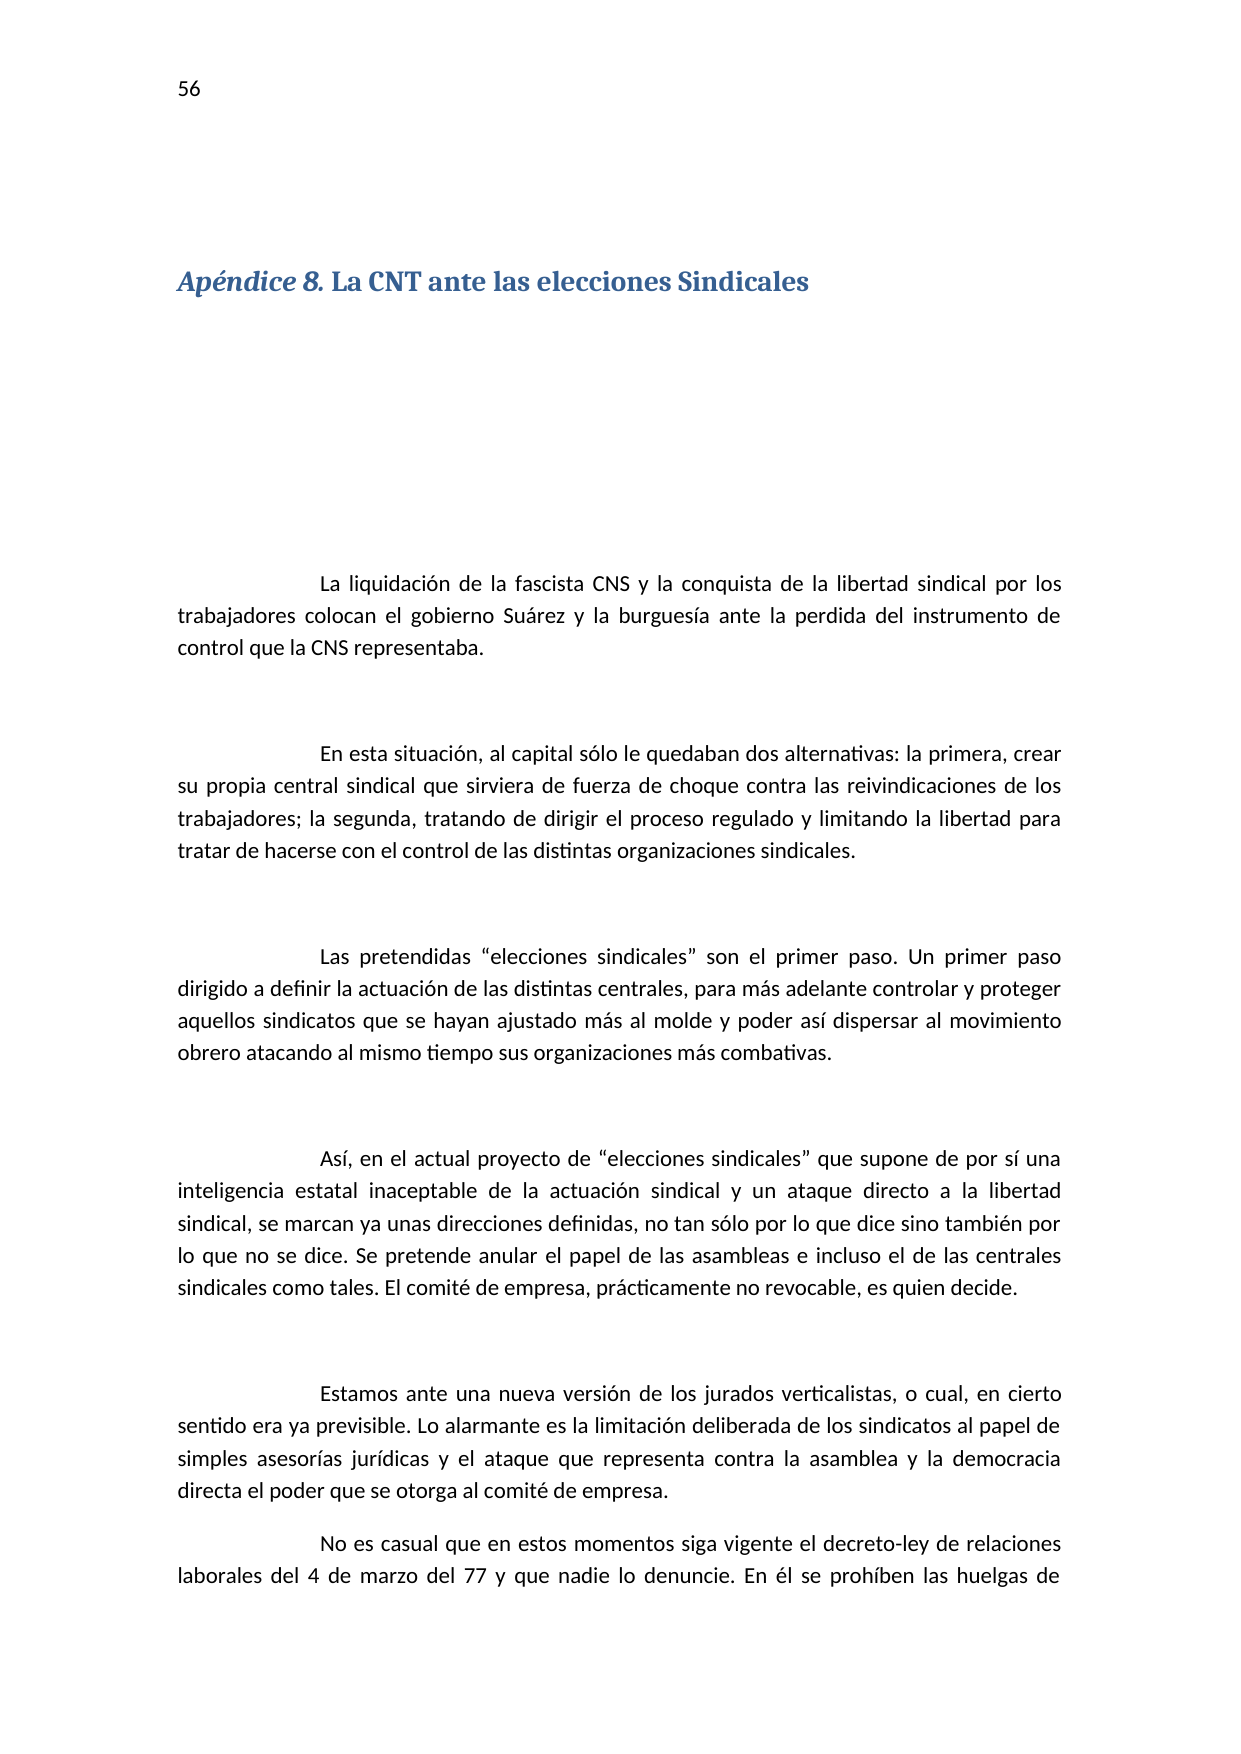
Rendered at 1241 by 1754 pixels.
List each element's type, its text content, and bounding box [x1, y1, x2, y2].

subtitle Apéndice 8. La CNT ante las elecciones Sindicales [177, 265, 1063, 299]
text Estamos ante una nueva versión de los jurados verticalistas, o cual, en cierto sentido era ya previsible. Lo alarmante es la limitación deliberada de los sindicatos al papel de simples asesorías jurídicas y el ataque que representa contra la asamblea y la democracia directa el poder que se otorga al comité de empresa. [177, 1379, 1063, 1504]
text Así, en el actual proyecto de “elecciones sindicales” que supone de por sí una inteligencia estatal inaceptable de la actuación sindical y un ataque directo a la libertad sindical, se marcan ya unas direcciones definidas, no tan sólo por lo que dice sino también por lo que no se dice. Se pretende anular el papel de las asambleas e incluso el de las centrales sindicales como tales. El comité de empresa, prácticamente no revocable, es quien decide. [177, 1144, 1063, 1301]
text La liquidación de la fascista CNS y la conquista de la libertad sindical por los trabajadores colocan el gobierno Suárez y la burguesía ante la perdida del instrumento de control que la CNS representaba. [177, 569, 1063, 661]
text En esta situación, al capital sólo le quedaban dos alternativas: la primera, crear su propia central sindical que sirviera de fuerza de choque contra las reivindicaciones de los trabajadores; la segunda, tratando de dirigir el proceso regulado y limitando la libertad para tratar de hacerse con el control de las distintas organizaciones sindicales. [177, 739, 1063, 864]
text No es casual que en estos momentos siga vigente el decreto-ley de relaciones laborales del 4 de marzo del 77 y que nadie lo denuncie. En él se prohíben las huelgas de [177, 1529, 1063, 1589]
text Las pretendidas “elecciones sindicales” son el primer paso. Un primer paso dirigido a definir la actuación de las distintas centrales, para más adelante controlar y proteger aquellos sindicatos que se hayan ajustado más al molde y poder así dispersar al movimiento obrero atacando al mismo tiempo sus organizaciones más combativas. [177, 942, 1063, 1066]
